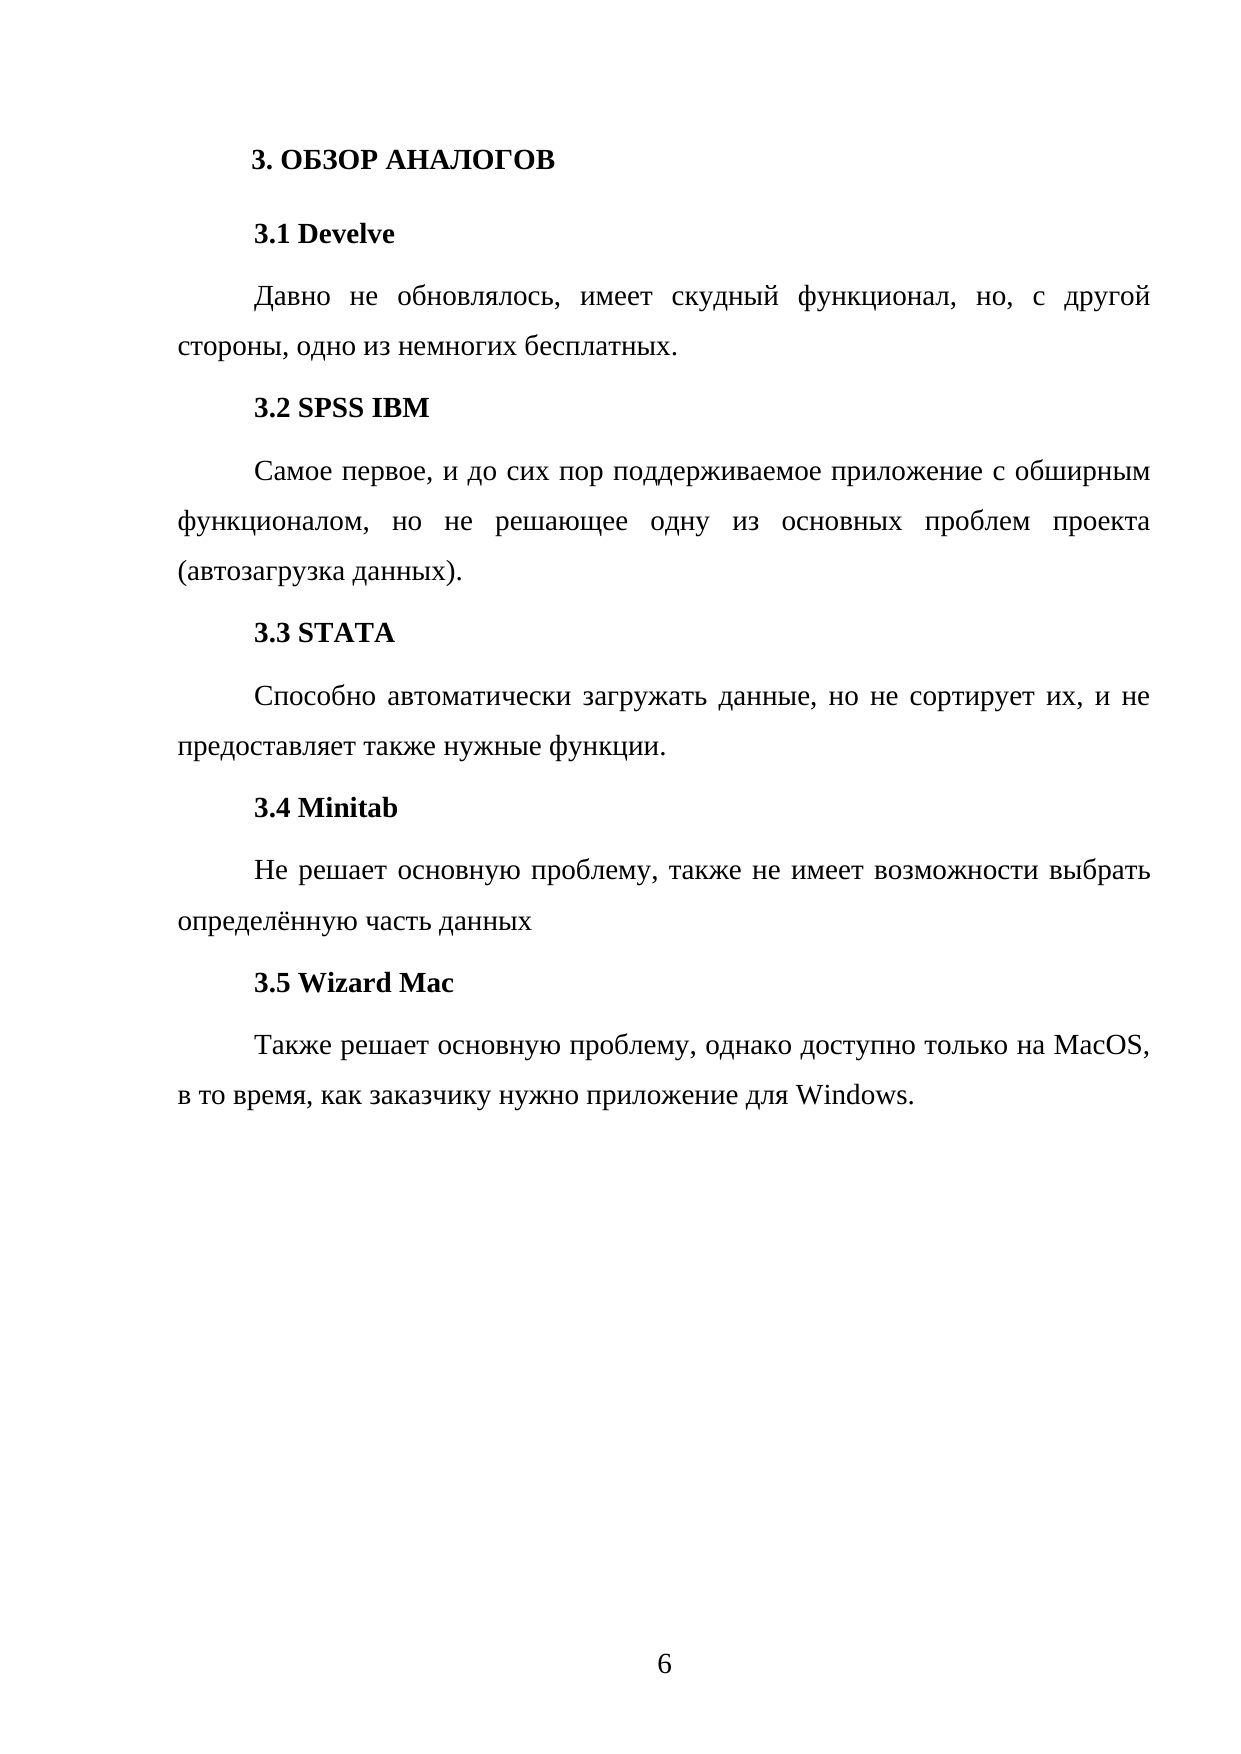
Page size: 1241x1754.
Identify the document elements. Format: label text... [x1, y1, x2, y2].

text Самое первое, и до сих пор поддерживаемое приложение с обширным функционалом, но не решающее одну из основных проблем проекта (автозагрузка данных). [177, 453, 1151, 587]
text 3.4 Minitab [177, 790, 1151, 824]
text Не решает основную проблему, также не имеет возможности выбрать определённую часть данных [177, 852, 1151, 936]
subtitle 3. ОБЗОР АНАЛОГОВ [251, 142, 1151, 175]
text 3.3 STATA [177, 616, 1151, 649]
text 3.1 Develve [177, 216, 1151, 249]
text Давно не обновлялось, имеет скудный функционал, но, с другой стороны, одно из немногих бесплатных. [177, 278, 1151, 362]
text Способно автоматически загружать данные, но не сортирует их, и не предоставляет также нужные функции. [177, 678, 1151, 762]
text 3.2 SPSS IBM [177, 391, 1151, 424]
text Также решает основную проблему, однако доступно только на MacOS, в то время, как заказчику нужно приложение для Windows. [177, 1027, 1151, 1111]
text 3.5 Wizard Mac [177, 965, 1151, 998]
